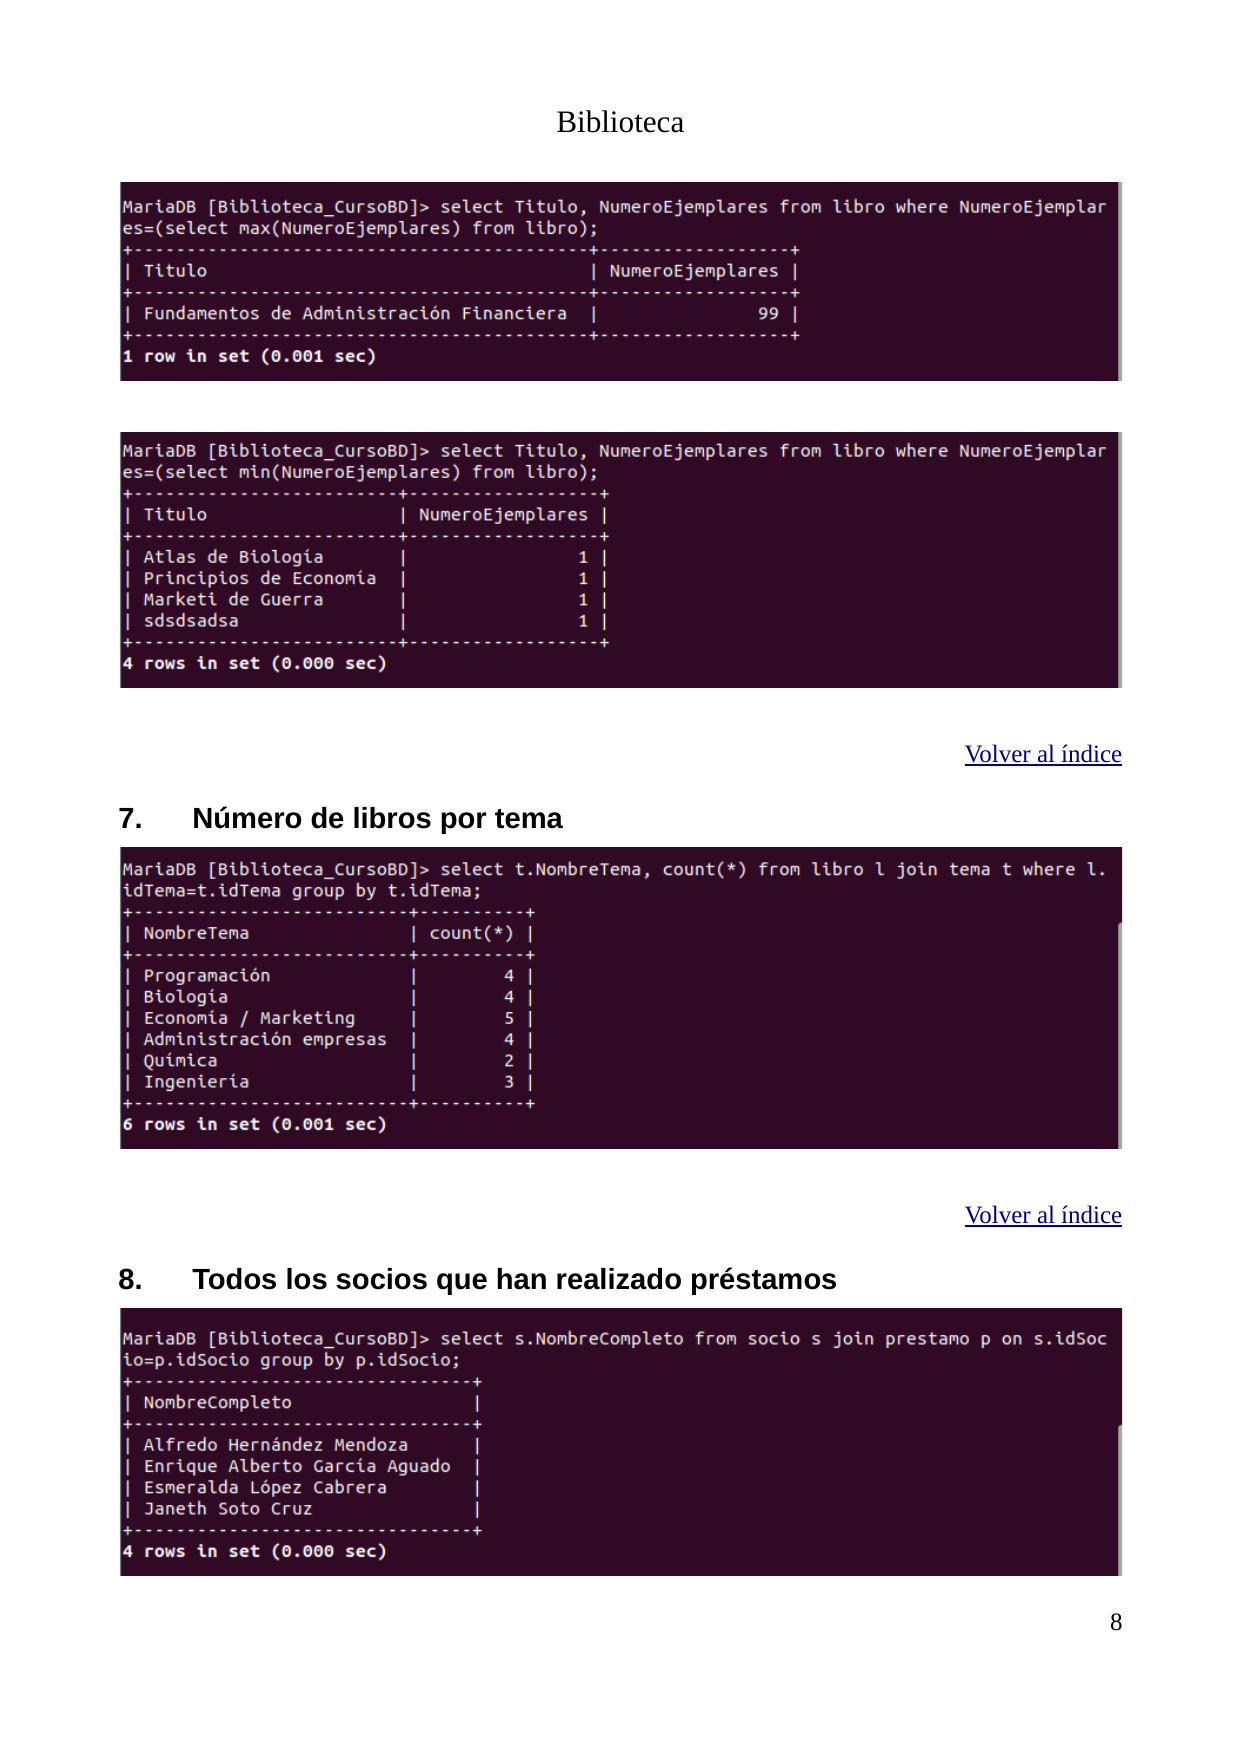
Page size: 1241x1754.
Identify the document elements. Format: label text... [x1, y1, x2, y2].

subtitle Número de libros por tema [118, 801, 1122, 835]
picture [118, 1308, 1123, 1576]
text Volver al índice [118, 1200, 1122, 1229]
subtitle Todos los socios que han realizado préstamos [118, 1262, 1122, 1296]
picture [118, 182, 1123, 381]
picture [118, 432, 1123, 688]
text Volver al índice [118, 739, 1122, 768]
picture [118, 847, 1123, 1149]
